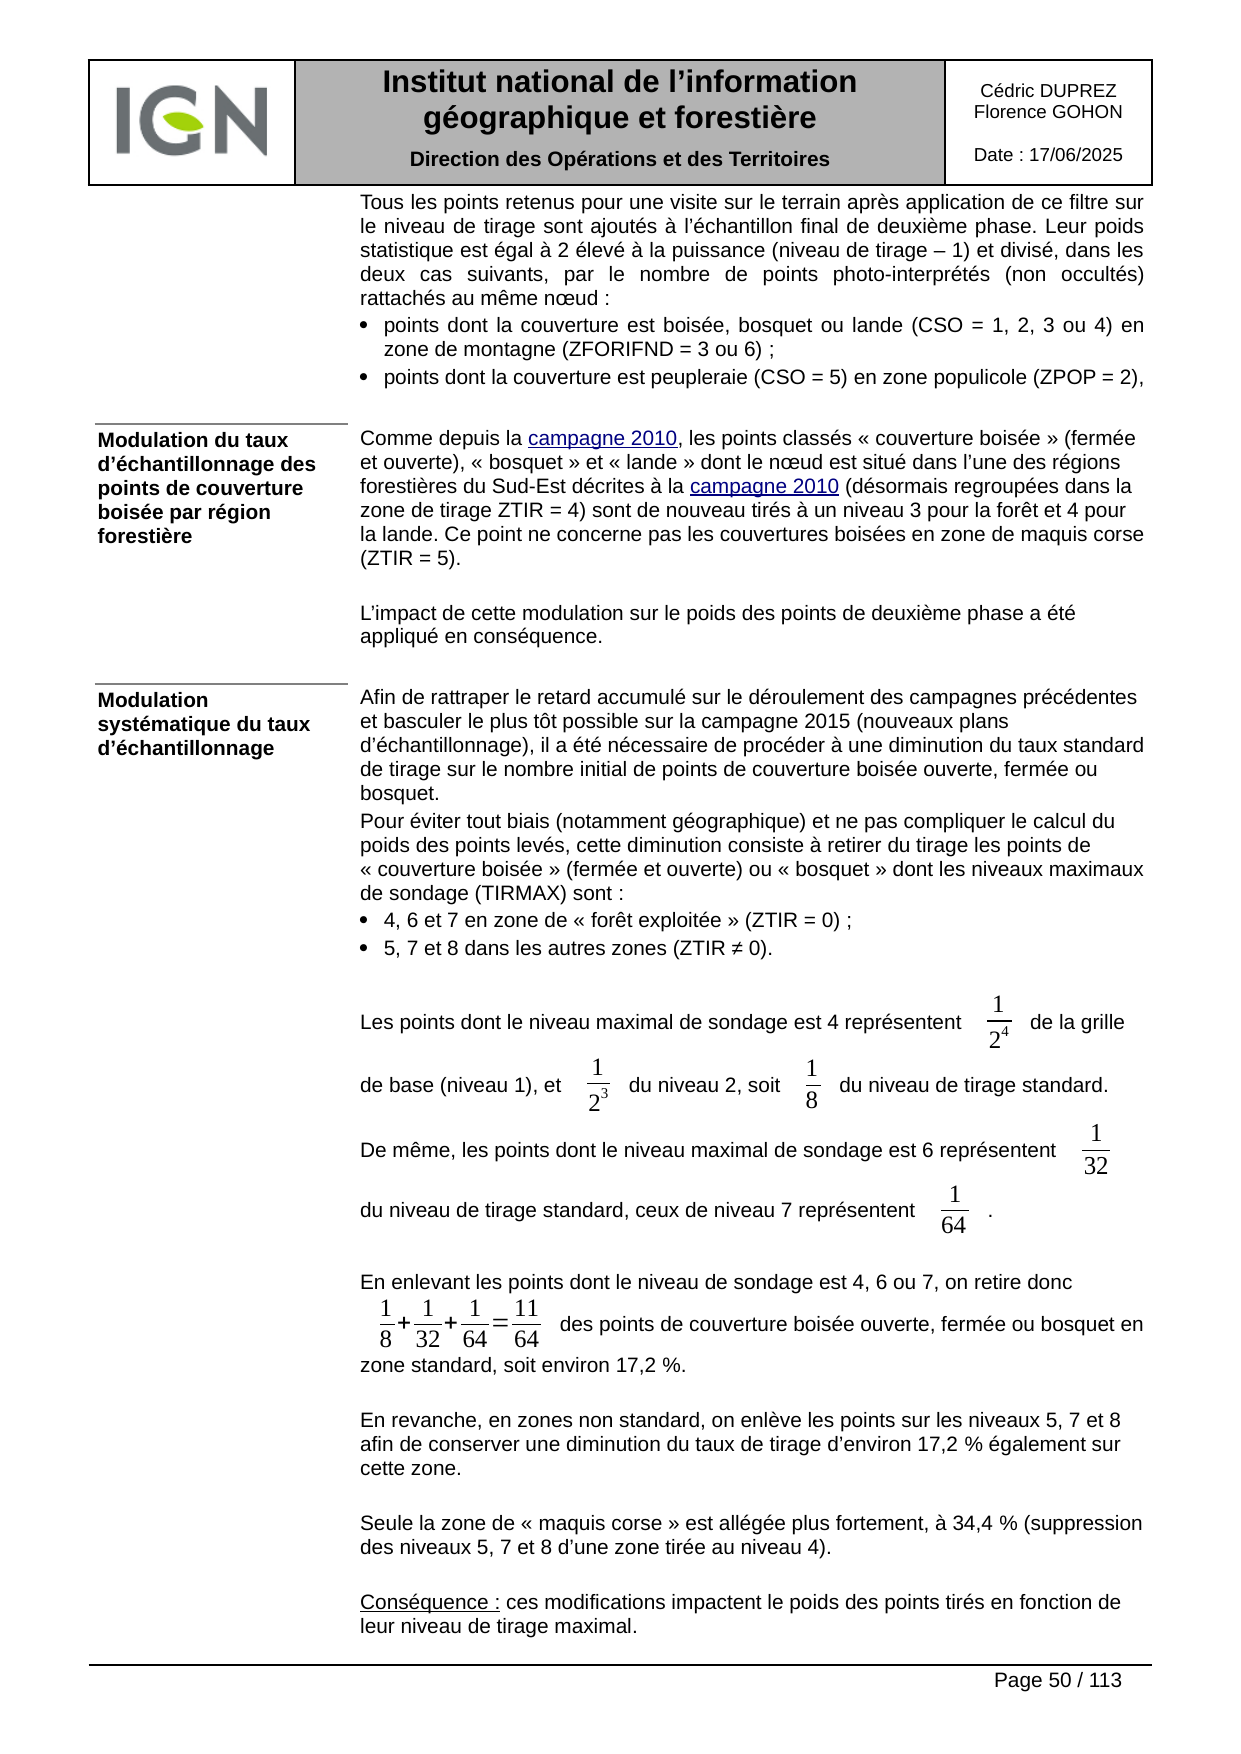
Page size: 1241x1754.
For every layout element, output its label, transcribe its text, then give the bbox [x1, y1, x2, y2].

picture [91, 62, 293, 180]
table_cell Comme depuis la campagne 2010, les points classés « couverture boisée » (fermée et ouverte), « bosquet » et « lande » dont le nœud est situé dans l’une des régions forestières du Sud-Est décrites à la campagne 2010 (désormais regroupées dans la zone de tirage ZTIR = 4) sont de nouveau tirés à un niveau 3 pour la forêt et 4 pour la lande. Ce point ne concerne pas les couvertures boisées en zone de maquis corse (ZTIR = 5). L’impact de cette modulation sur le poids des points de deuxième phase a été appliqué en conséquence. [354, 422, 1152, 682]
table_cell [89, 186, 354, 422]
table_cell Modulation systématique du taux d’échantillonnage [89, 682, 354, 1644]
table_cell Tous les points retenus pour une visite sur le terrain après application de ce filtre sur le niveau de tirage sont ajoutés à l’échantillon final de deuxième phase. Leur poids statistique est égal à 2 élevé à la puissance (niveau de tirage – 1) et divisé, dans les deux cas suivants, par le nombre de points photo-interprétés (non occultés) rattachés au même nœud : points dont la couverture est boisée, bosquet ou lande (CSO = 1, 2, 3 ou 4) en zone de montagne (ZFORIFND = 3 ou 6) ; points dont la couverture est peupleraie (CSO = 5) en zone populicole (ZPOP = 2), [354, 186, 1152, 422]
table_cell Modulation du taux d’échantillonnage des points de couverture boisée par région forestière [89, 422, 354, 682]
table_cell Afin de rattraper le retard accumulé sur le déroulement des campagnes précédentes et basculer le plus tôt possible sur la campagne 2015 (nouveaux plans d’échantillonnage), il a été nécessaire de procéder à une diminution du taux standard de tirage sur le nombre initial de points de couverture boisée ouverte, fermée ou bosquet. Pour éviter tout biais (notamment géographique) et ne pas compliquer le calcul du poids des points levés, cette diminution consiste à retirer du tirage les points de « couverture boisée » (fermée et ouverte) ou « bosquet » dont les niveaux maximaux de sondage (TIRMAX) sont : 4, 6 et 7 en zone de « forêt exploitée » (ZTIR = 0) ; 5, 7 et 8 dans les autres zones (ZTIR ≠ 0). Les points dont le niveau maximal de sondage est 4 représentent de la grille de base (niveau 1), et du niveau 2, soit du niveau de tirage standard. De même, les points dont le niveau maximal de sondage est 6 représentent du niveau de tirage standard, ceux de niveau 7 représentent . En enlevant les points dont le niveau de sondage est 4, 6 ou 7, on retire donc des points de couverture boisée ouverte, fermée ou bosquet en zone standard, soit environ 17,2 %. En revanche, en zones non standard, on enlève les points sur les niveaux 5, 7 et 8 afin de conserver une diminution du taux de tirage d’environ 17,2 % également sur cette zone. Seule la zone de « maquis corse » est allégée plus fortement, à 34,4 % (suppression des niveaux 5, 7 et 8 d’une zone tirée au niveau 4). Conséquence : ces modifications impactent le poids des points tirés en fonction de leur niveau de tirage maximal. [354, 682, 1152, 1644]
